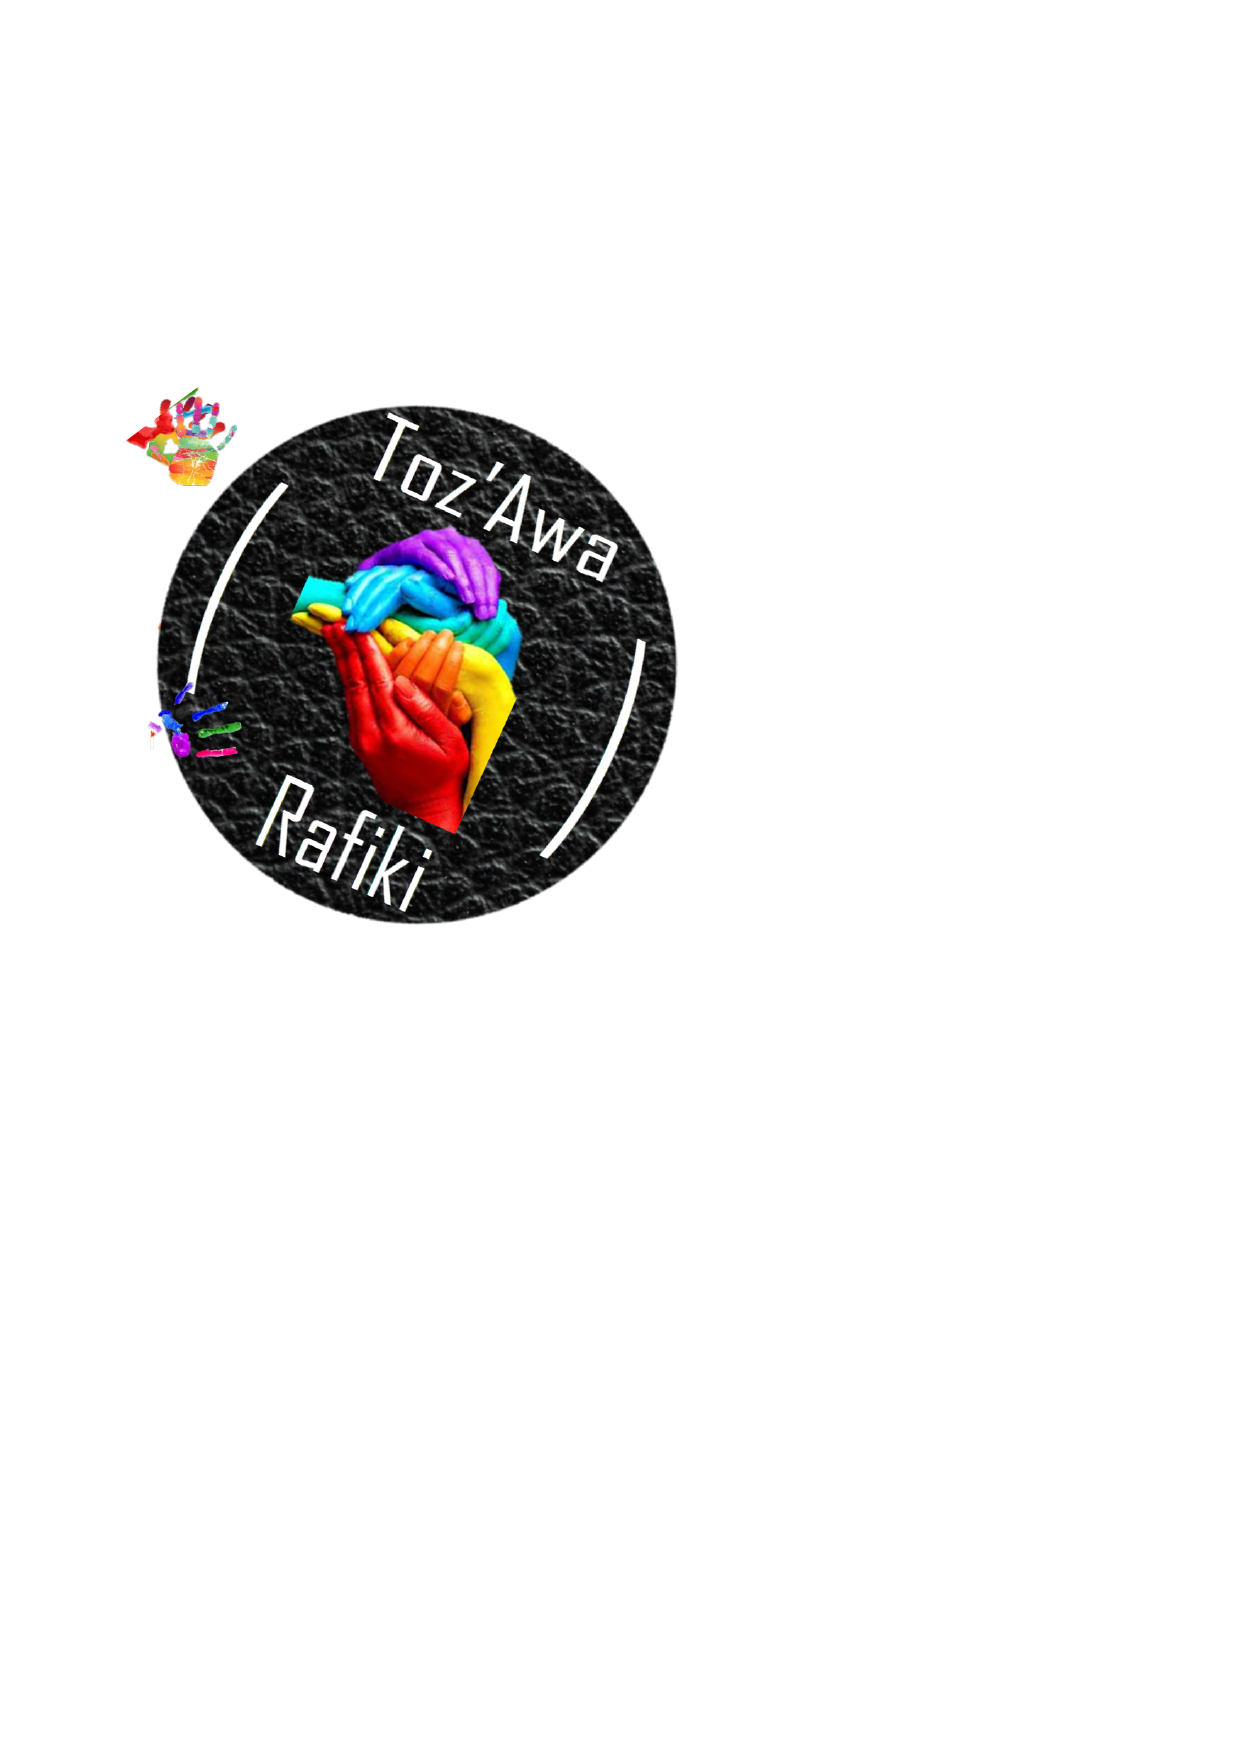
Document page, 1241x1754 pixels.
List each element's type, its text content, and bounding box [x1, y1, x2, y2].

text ( ) [148, 396, 184, 427]
text ( ) [166, 396, 1093, 600]
text ( ) [148, 673, 265, 877]
text ( ) [164, 440, 177, 453]
text ( ) [201, 414, 211, 429]
text ( ) [170, 407, 176, 417]
text ( ) [184, 418, 192, 427]
text ( ) [148, 457, 172, 600]
text ( ) [569, 673, 1093, 877]
